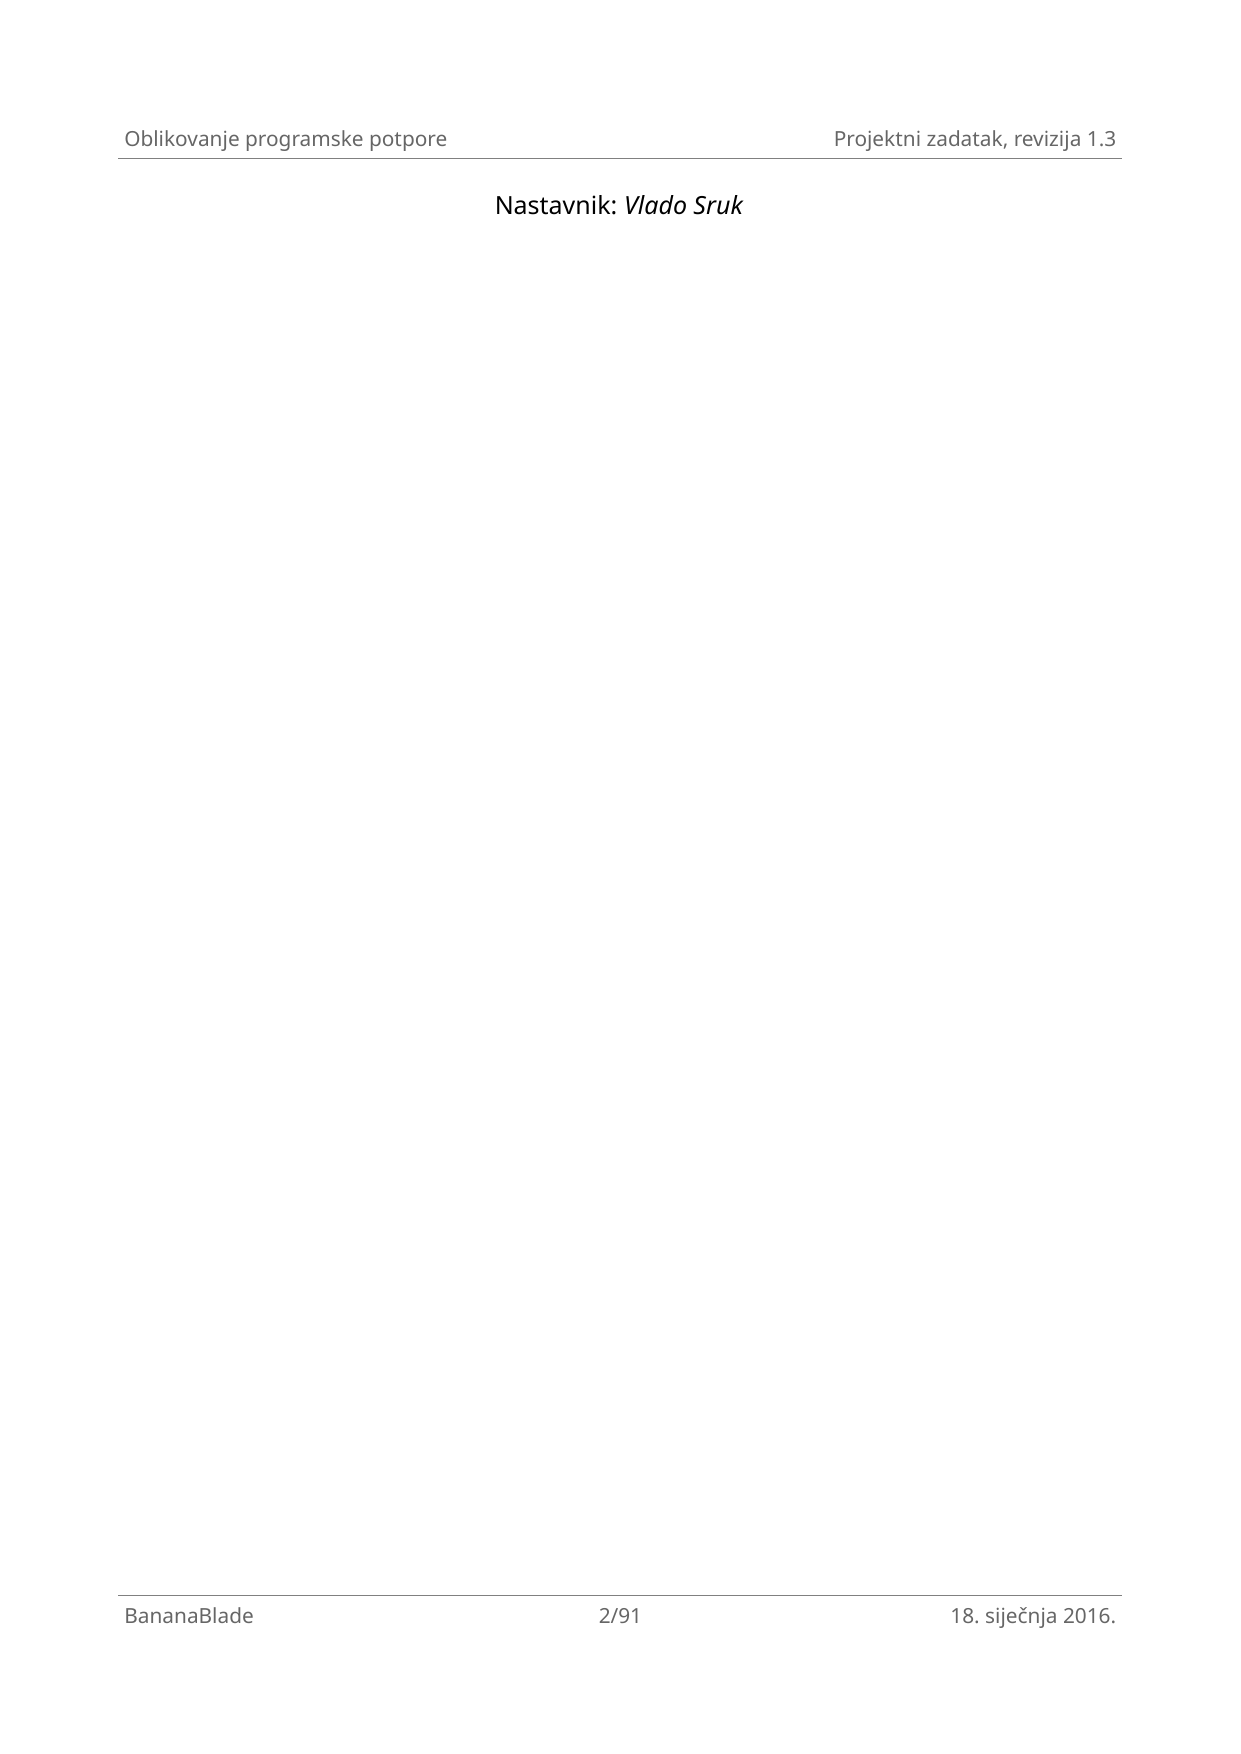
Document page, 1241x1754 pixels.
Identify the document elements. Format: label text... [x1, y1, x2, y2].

text Nastavnik: Vlado Sruk [118, 188, 1122, 222]
